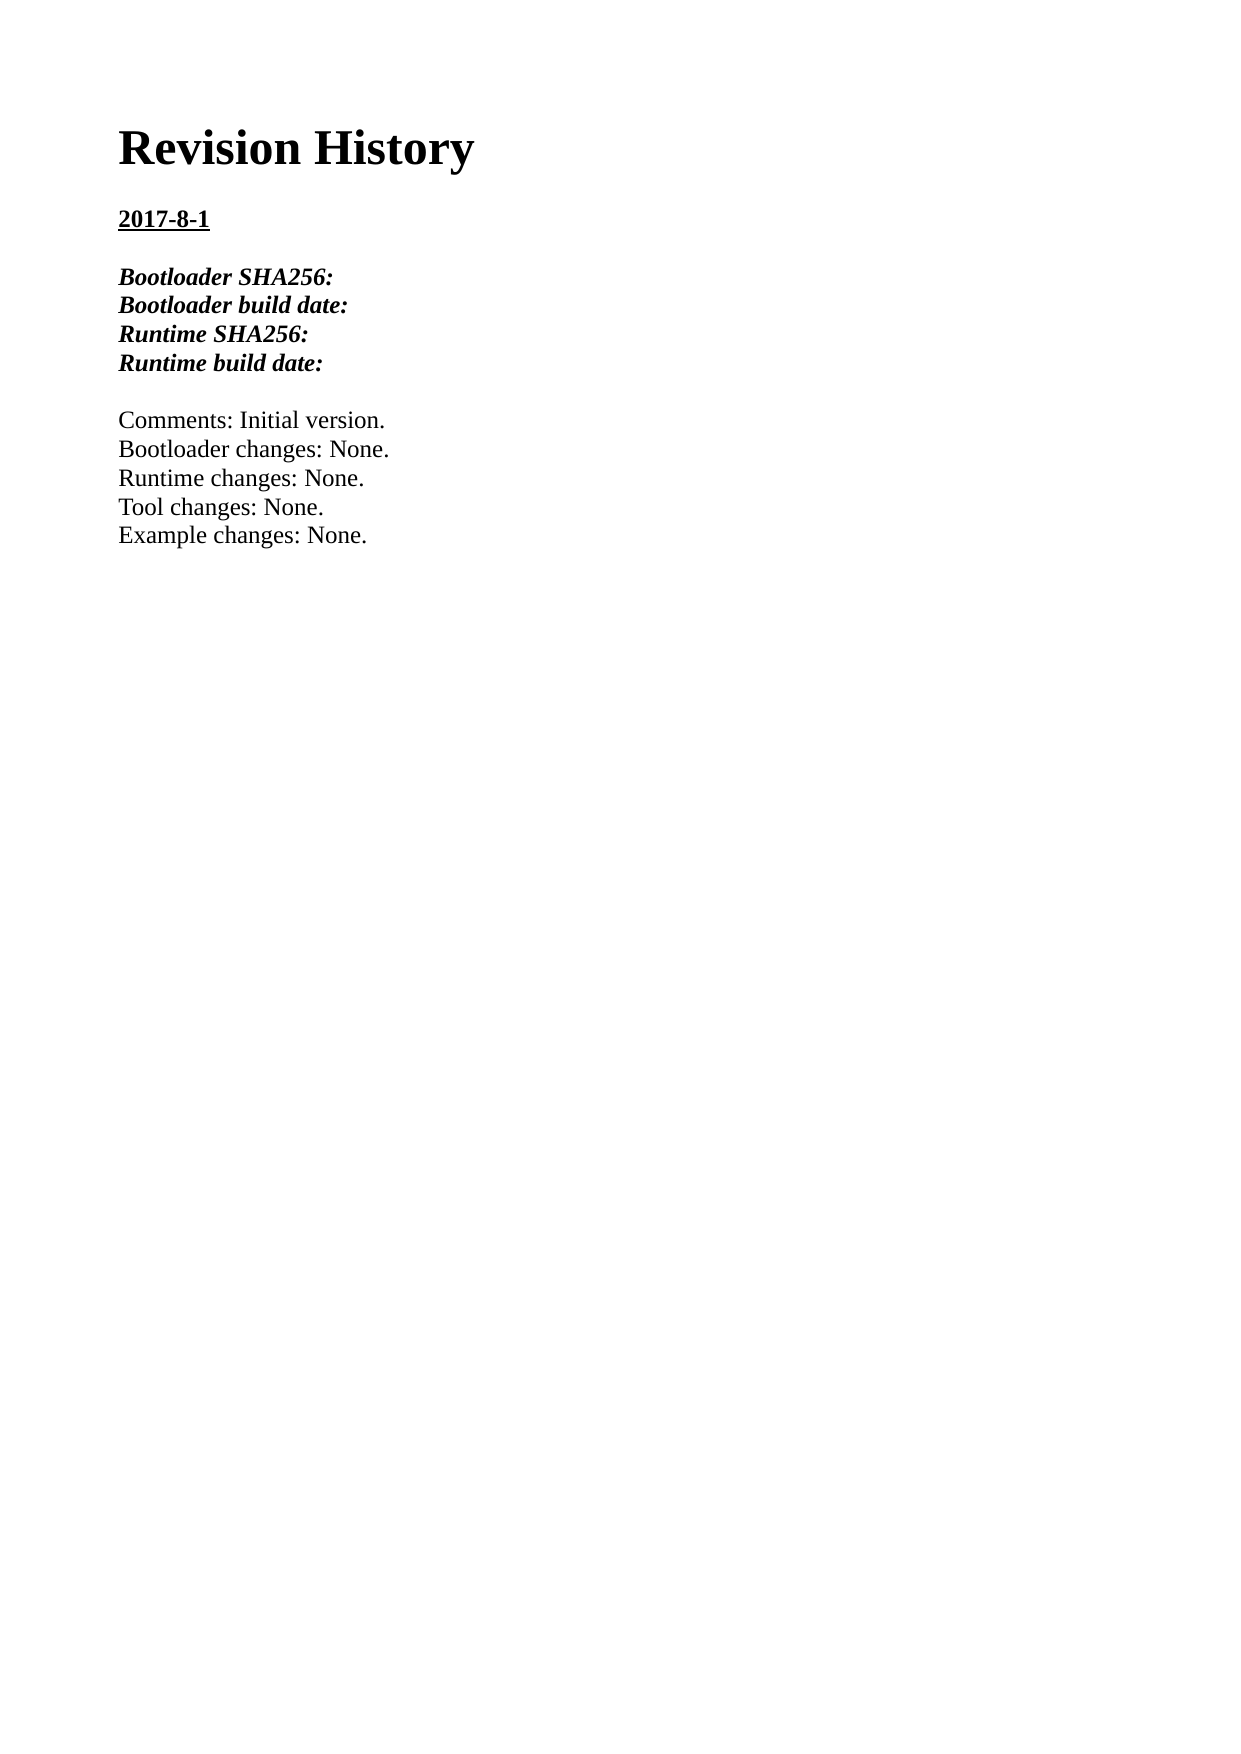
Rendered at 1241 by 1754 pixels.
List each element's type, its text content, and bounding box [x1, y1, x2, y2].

text Tool changes: None. [118, 492, 1122, 521]
text Runtime changes: None. [118, 463, 1122, 492]
text Runtime build date: [118, 348, 1122, 377]
text Example changes: None. [118, 521, 1122, 549]
text Comments: Initial version. [118, 406, 1122, 434]
text Revision History [118, 118, 1122, 176]
text Bootloader build date: [118, 291, 1122, 319]
text Runtime SHA256: [118, 319, 1122, 348]
text Bootloader changes: None. [118, 434, 1122, 463]
text Bootloader SHA256: [118, 262, 1122, 291]
text 2017-8-1 [118, 204, 1122, 233]
